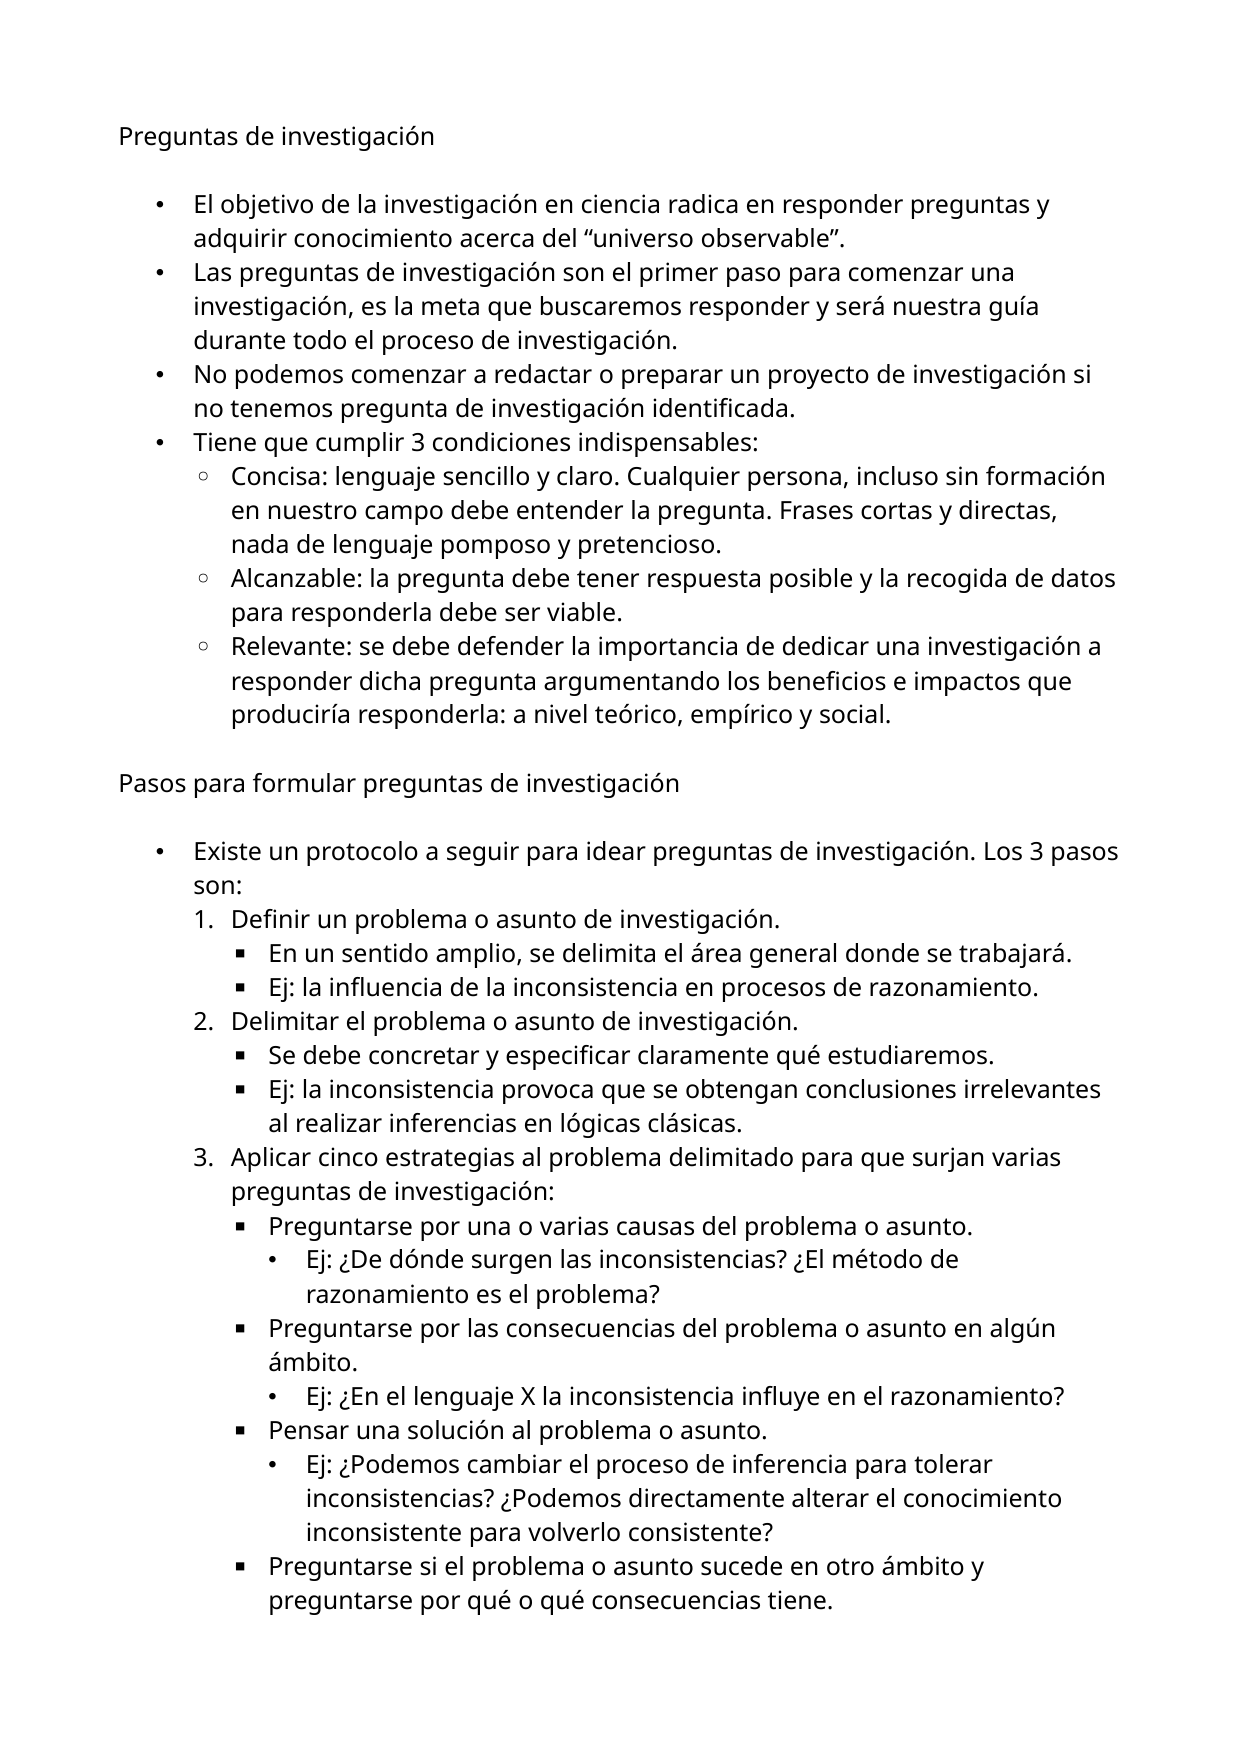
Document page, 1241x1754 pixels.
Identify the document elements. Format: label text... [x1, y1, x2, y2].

list Existe un protocolo a seguir para idear preguntas de investigación. Los 3 pasos son: [156, 833, 1122, 902]
list Concisa: lenguaje sencillo y claro. Cualquier persona, incluso sin formación en nuestro campo debe entender la pregunta. Frases cortas y directas, nada de lenguaje pomposo y pretencioso. [193, 459, 1122, 561]
list Tiene que cumplir 3 condiciones indispensables: [156, 425, 1122, 459]
list Las preguntas de investigación son el primer paso para comenzar una investigación, es la meta que buscaremos responder y será nuestra guía durante todo el proceso de investigación. [156, 254, 1122, 357]
list Pensar una solución al problema o asunto. [231, 1412, 1122, 1447]
list Aplicar cinco estrategias al problema delimitado para que surjan varias preguntas de investigación: [193, 1140, 1122, 1208]
list El objetivo de la investigación en ciencia radica en responder preguntas y adquirir conocimiento acerca del “universo observable”. [156, 186, 1122, 254]
text Preguntas de investigación [118, 118, 1122, 152]
text Pasos para formular preguntas de investigación [118, 765, 1122, 799]
list Se debe concretar y especificar claramente qué estudiaremos. [231, 1038, 1122, 1072]
list Alcanzable: la pregunta debe tener respuesta posible y la recogida de datos para responderla debe ser viable. [193, 561, 1122, 629]
list Ej: ¿De dónde surgen las inconsistencias? ¿El método de razonamiento es el problema? [268, 1242, 1122, 1310]
list En un sentido amplio, se delimita el área general donde se trabajará. [231, 936, 1122, 970]
list Ej: la influencia de la inconsistencia en procesos de razonamiento. [231, 970, 1122, 1004]
list Relevante: se debe defender la importancia de dedicar una investigación a responder dicha pregunta argumentando los beneficios e impactos que produciría responderla: a nivel teórico, empírico y social. [193, 629, 1122, 731]
list Ej: ¿En el lenguaje X la inconsistencia influye en el razonamiento? [268, 1378, 1122, 1412]
list Ej: ¿Podemos cambiar el proceso de inferencia para tolerar inconsistencias? ¿Podemos directamente alterar el conocimiento inconsistente para volverlo consistente? [268, 1447, 1122, 1549]
list Delimitar el problema o asunto de investigación. [193, 1004, 1122, 1038]
list Ej: la inconsistencia provoca que se obtengan conclusiones irrelevantes al realizar inferencias en lógicas clásicas. [231, 1072, 1122, 1140]
list Definir un problema o asunto de investigación. [193, 902, 1122, 936]
list No podemos comenzar a redactar o preparar un proyecto de investigación si no tenemos pregunta de investigación identificada. [156, 357, 1122, 425]
list Preguntarse por las consecuencias del problema o asunto en algún ámbito. [231, 1310, 1122, 1378]
list Preguntarse por una o varias causas del problema o asunto. [231, 1208, 1122, 1242]
list Preguntarse si el problema o asunto sucede en otro ámbito y preguntarse por qué o qué consecuencias tiene. [231, 1549, 1122, 1617]
